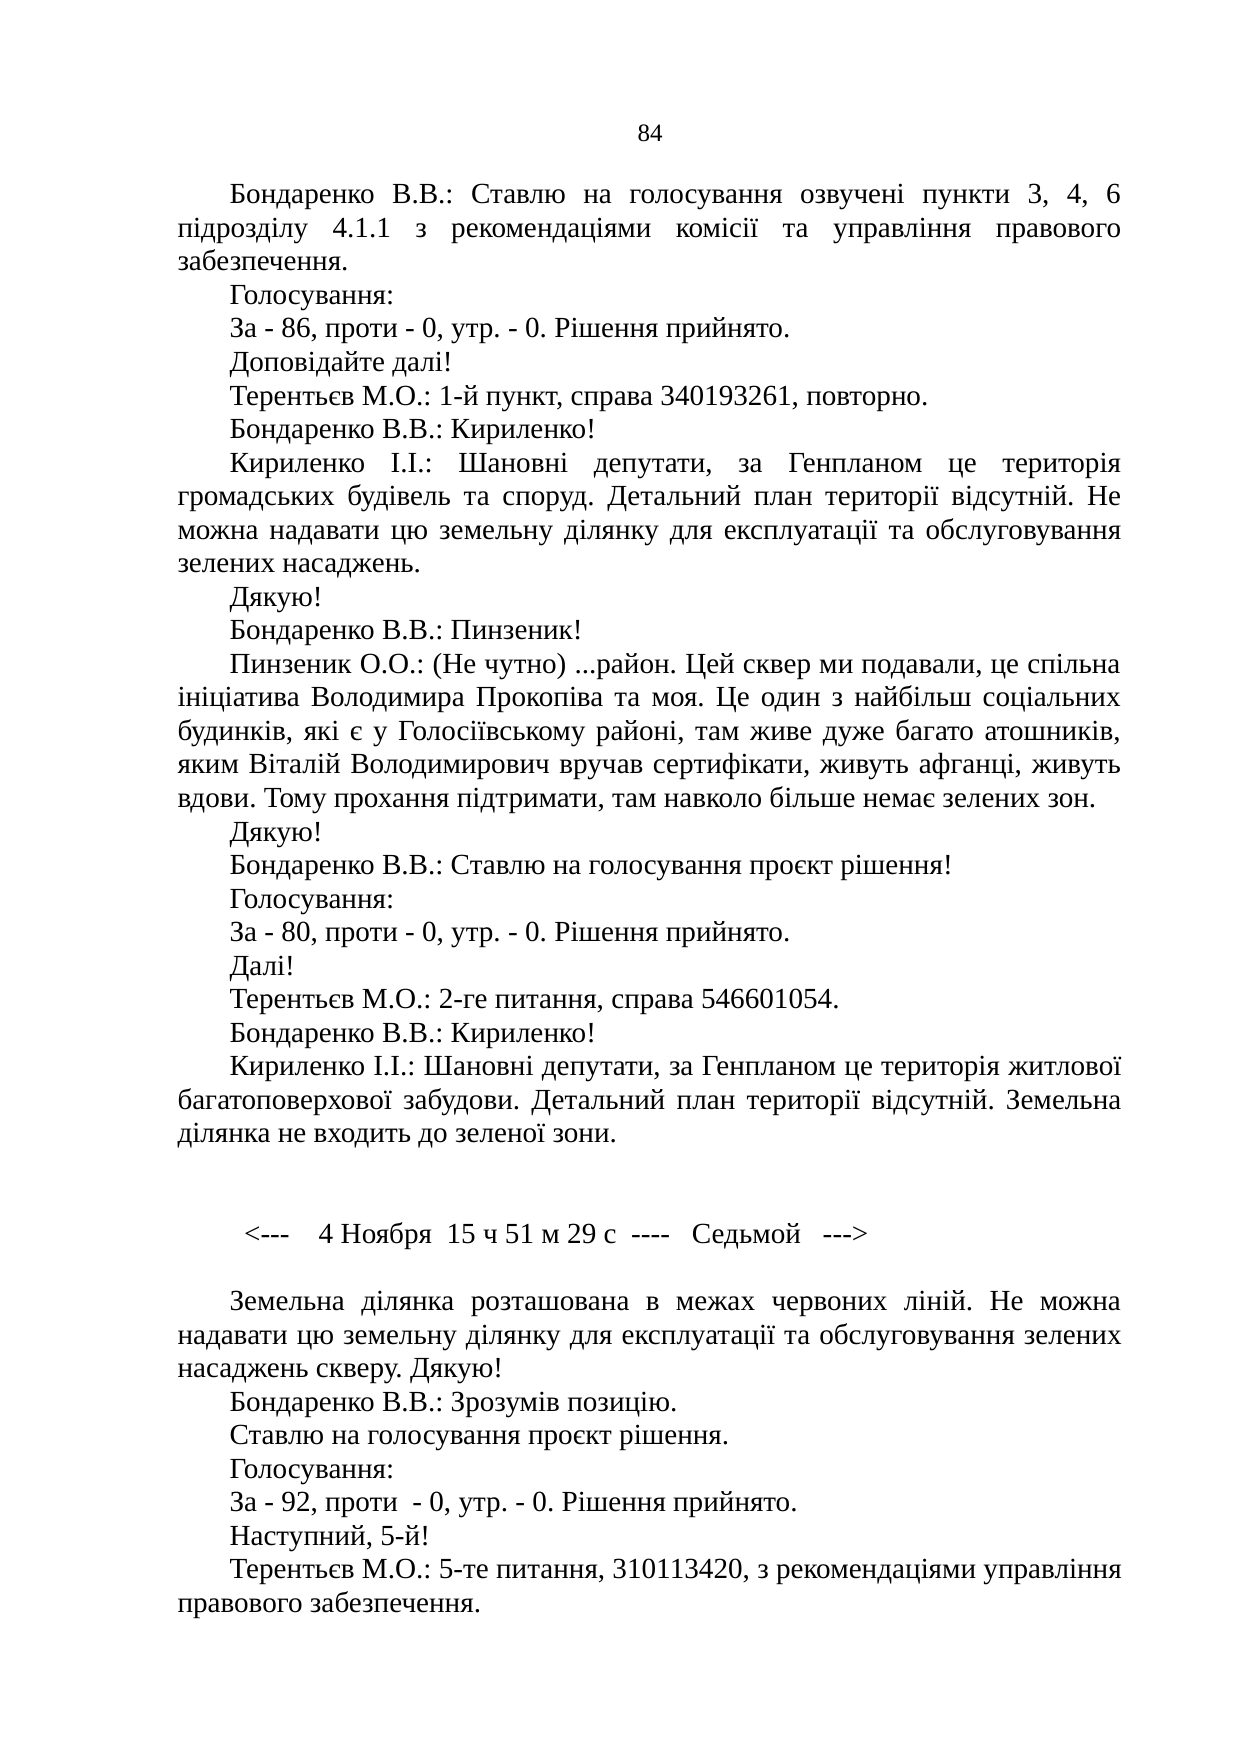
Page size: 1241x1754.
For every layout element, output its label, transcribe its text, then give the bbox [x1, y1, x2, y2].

text Бондаренко В.В.: Кириленко! [177, 411, 1122, 445]
text Дякую! [177, 814, 1122, 847]
text Бондаренко В.В.: Зрозумів позицію. [177, 1384, 1122, 1417]
text Пинзеник О.О.: (Не чутно) ...район. Цей сквер ми подавали, це спільна ініціатива Володимира Прокопіва та моя. Це один з найбільш соціальних будинків, які є у Голосіївському районі, там живе дуже багато атошників, яким Віталій Володимирович вручав сертифікати, живуть афганці, живуть вдови. Тому прохання підтримати, там навколо більше немає зелених зон. [177, 646, 1122, 814]
text Дякую! [177, 579, 1122, 612]
text Наступний, 5-й! [177, 1518, 1122, 1552]
text Бондаренко В.В.: Пинзеник! [177, 612, 1122, 646]
text Терентьєв М.О.: 1-й пункт, справа 340193261, повторно. [177, 378, 1122, 411]
text Голосування: [177, 277, 1122, 311]
text Бондаренко В.В.: Кириленко! [177, 1015, 1122, 1048]
text <--- 4 Ноября 15 ч 51 м 29 с ---- Седьмой ---> [177, 1216, 1122, 1250]
text За - 92, проти - 0, утр. - 0. Рішення прийнято. [177, 1484, 1122, 1518]
text Терентьєв М.О.: 2-ге питання, справа 546601054. [177, 981, 1122, 1015]
text Ставлю на голосування проєкт рішення. [177, 1417, 1122, 1451]
text Терентьєв М.О.: 5-те питання, 310113420, з рекомендаціями управління правового забезпечення. [177, 1552, 1122, 1619]
text Бондаренко В.В.: Ставлю на голосування проєкт рішення! [177, 847, 1122, 881]
text Далі! [177, 948, 1122, 981]
text За - 86, проти - 0, утр. - 0. Рішення прийнято. [177, 311, 1122, 344]
text Голосування: [177, 1451, 1122, 1484]
text Голосування: [177, 881, 1122, 914]
text Доповідайте далі! [177, 344, 1122, 378]
text За - 80, проти - 0, утр. - 0. Рішення прийнято. [177, 914, 1122, 948]
text Бондаренко В.В.: Ставлю на голосування озвучені пункти 3, 4, 6 підрозділу 4.1.1 з рекомендаціями комісії та управління правового забезпечення. [177, 176, 1122, 277]
text Кириленко І.І.: Шановні депутати, за Генпланом це територія житлової багатоповерхової забудови. Детальний план території відсутній. Земельна ділянка не входить до зеленої зони. [177, 1048, 1122, 1149]
text Земельна ділянка розташована в межах червоних ліній. Не можна надавати цю земельну ділянку для експлуатації та обслуговування зелених насаджень скверу. Дякую! [177, 1283, 1122, 1384]
text Кириленко І.І.: Шановні депутати, за Генпланом це територія громадських будівель та споруд. Детальний план території відсутній. Не можна надавати цю земельну ділянку для експлуатації та обслуговування зелених насаджень. [177, 445, 1122, 579]
